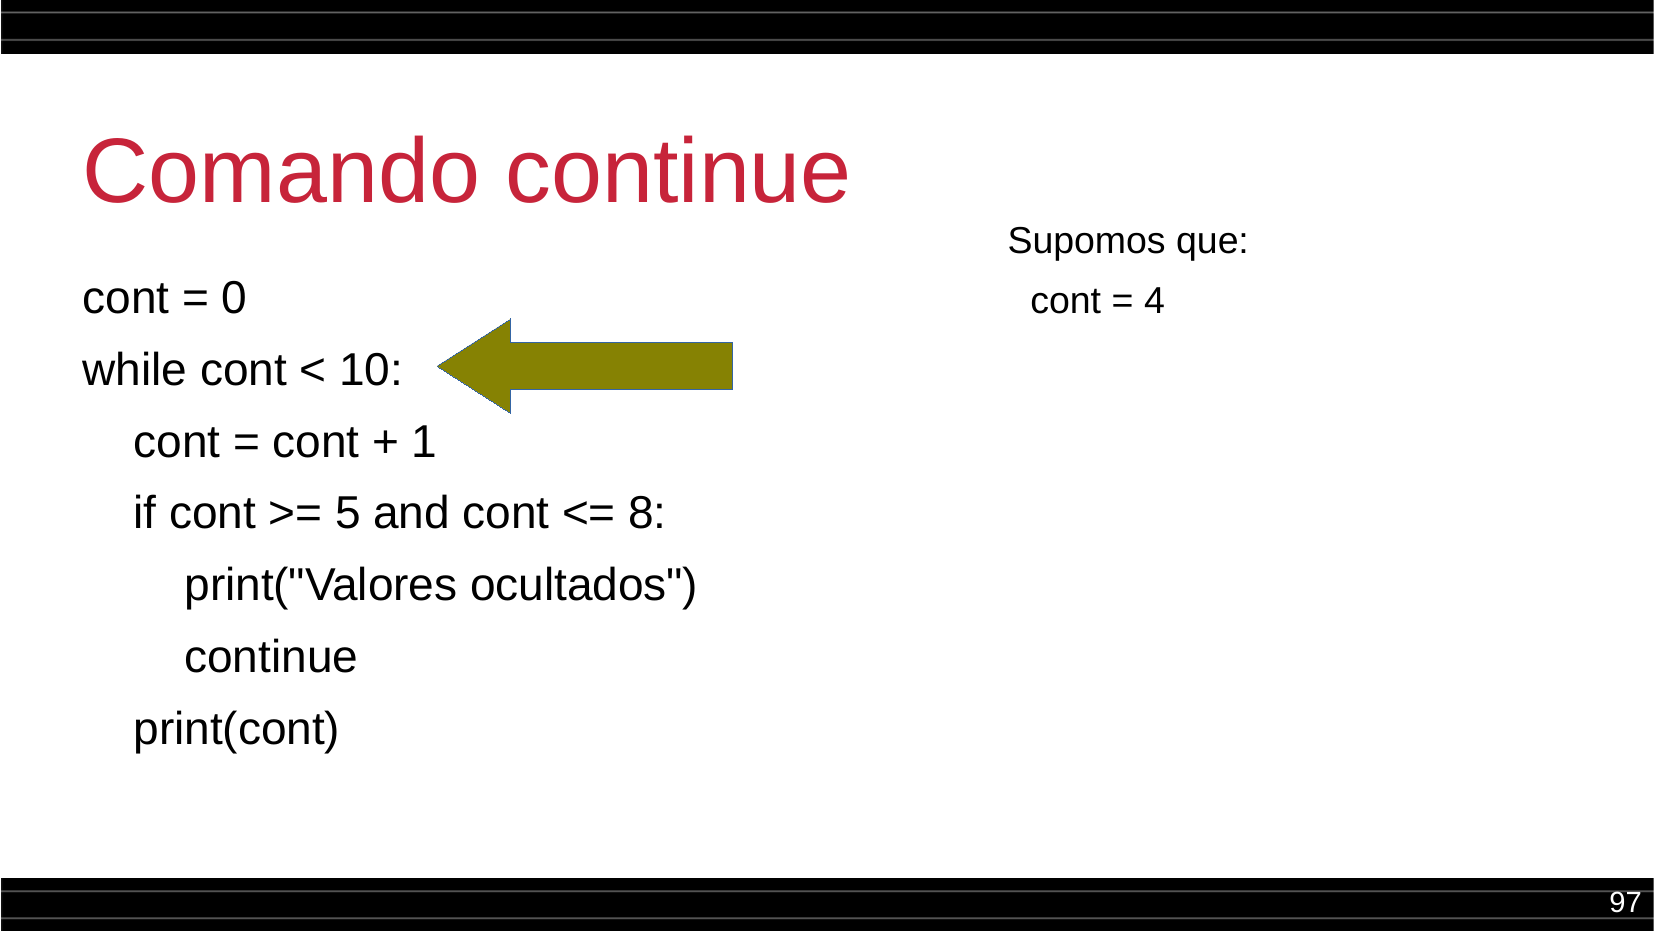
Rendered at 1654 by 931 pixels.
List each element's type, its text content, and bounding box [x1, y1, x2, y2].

list cont = 0 while cont < 10: cont = cont + 1 if cont >= 5 and cont <= 8: print("Valores ocultados") continue print(cont) [82, 271, 1571, 758]
text_box [437, 318, 733, 414]
text_box Supomos que: [992, 212, 1264, 270]
picture [1, 878, 1654, 931]
title Comando continue [82, 92, 1571, 249]
text_box cont = 4 [1015, 271, 1229, 329]
picture [1, 0, 1654, 54]
